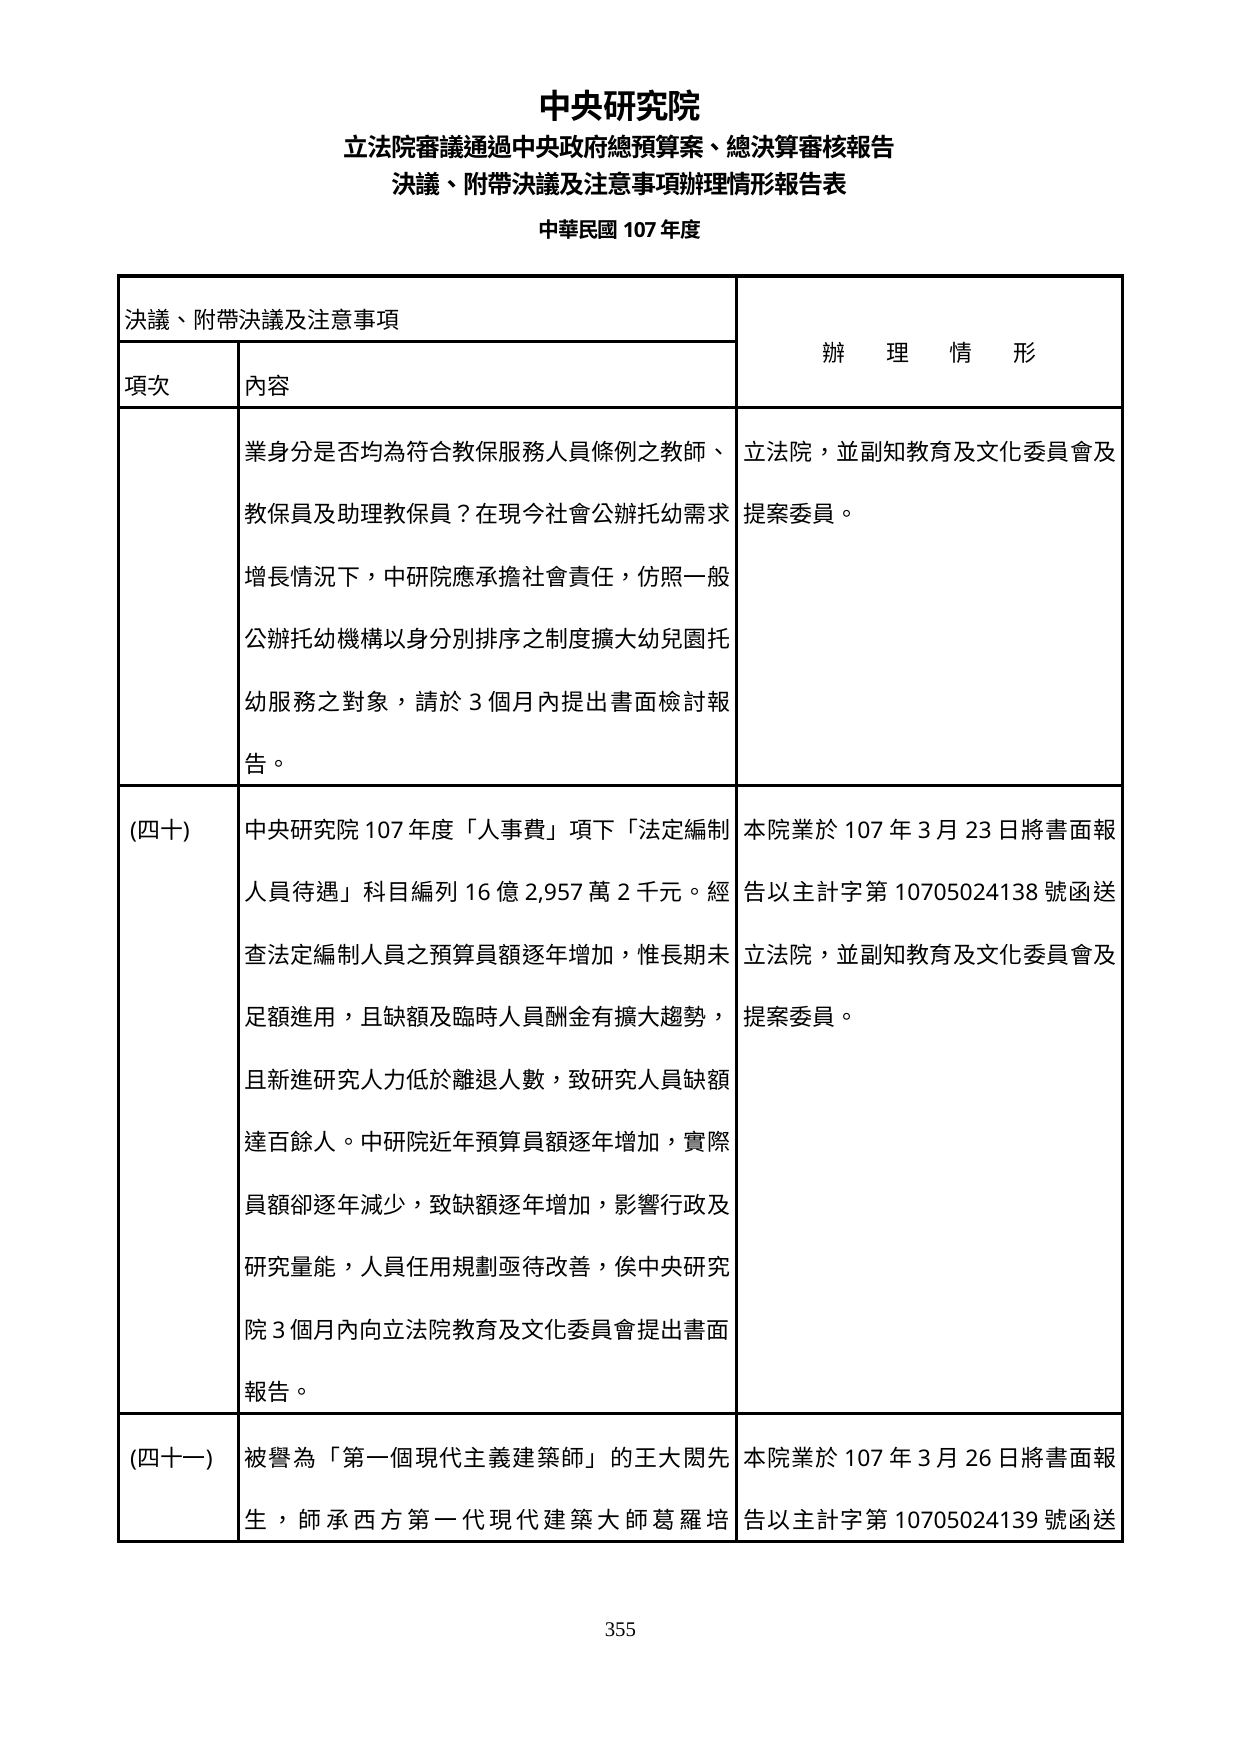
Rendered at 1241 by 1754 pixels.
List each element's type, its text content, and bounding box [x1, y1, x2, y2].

table_cell 項次 [120, 343, 237, 406]
table_cell 本院業於107年3月23日將書面報告以主計字第10705024138號函送立法院，並副知教育及文化委員會及提案委員。 [738, 787, 1121, 1412]
table_cell (四十) [120, 787, 237, 1412]
table_cell [120, 409, 237, 784]
table_header 決議、附帶決議及注意事項 [120, 278, 735, 340]
table_cell 業身分是否均為符合教保服務人員條例之教師、教保員及助理教保員？在現今社會公辦托幼需求增長情況下，中研院應承擔社會責任，仿照一般公辦托幼機構以身分別排序之制度擴大幼兒園托幼服務之對象，請於3個月內提出書面檢討報告。 [240, 409, 735, 784]
table_header 辦 理 情 形 [738, 278, 1121, 406]
table_cell (四十一) [120, 1415, 237, 1540]
table_cell 中央研究院107年度「人事費」項下「法定編制人員待遇」科目編列16億2,957萬2千元。經查法定編制人員之預算員額逐年增加，惟長期未足額進用，且缺額及臨時人員酬金有擴大趨勢，且新進研究人力低於離退人數，致研究人員缺額達百餘人。中研院近年預算員額逐年增加，實際員額卻逐年減少，致缺額逐年增加，影響行政及研究量能，人員任用規劃亟待改善，俟中央研究院3個月內向立法院教育及文化委員會提出書面報告。 [240, 787, 735, 1412]
table_cell 被譽為「第一個現代主義建築師」的王大閎先生，師承西方第一代現代建築大師葛羅培 [240, 1415, 735, 1540]
table_cell 本院業於107年3月26日將書面報告以主計字第10705024139號函送 [738, 1415, 1121, 1540]
table_cell 立法院，並副知教育及文化委員會及提案委員。 [738, 409, 1121, 784]
table_cell 內容 [240, 343, 735, 406]
